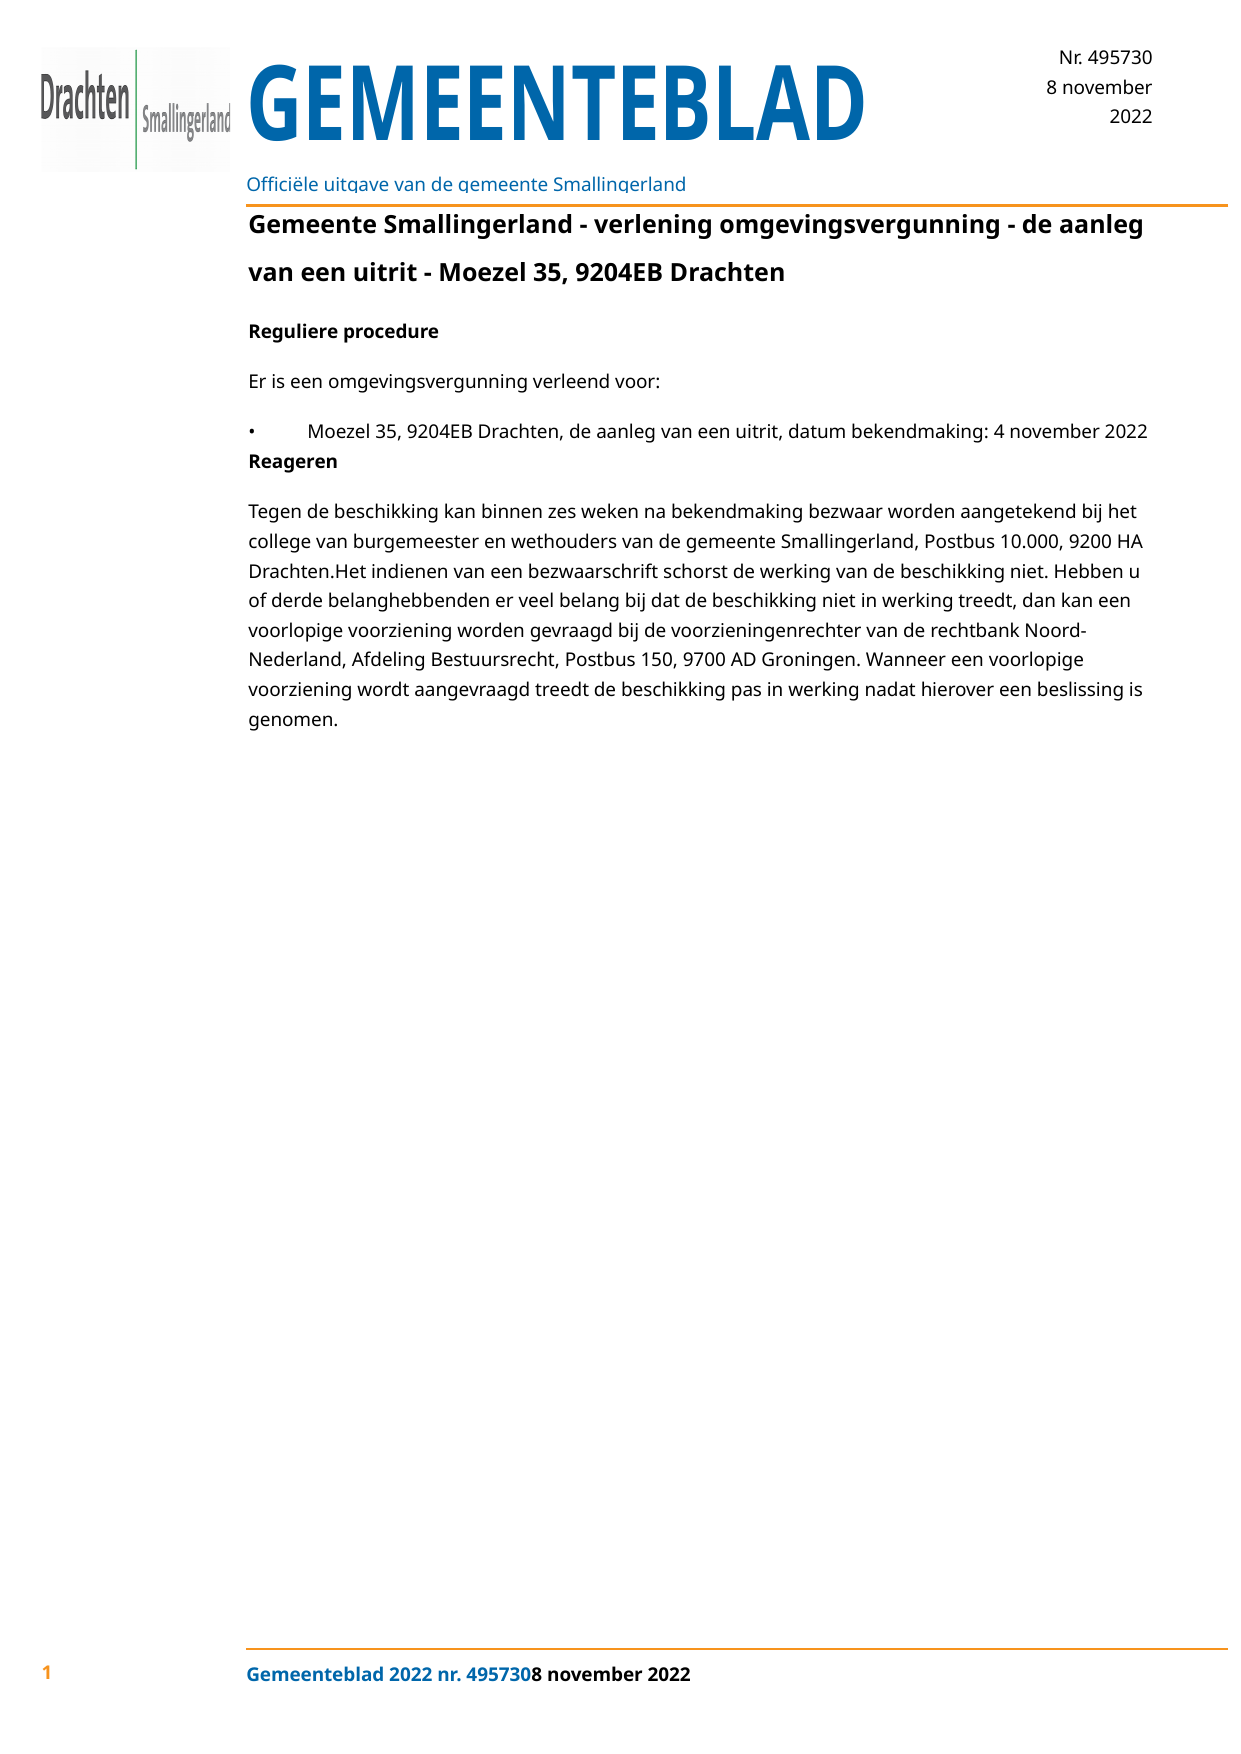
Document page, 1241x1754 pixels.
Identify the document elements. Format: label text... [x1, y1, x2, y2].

text Gemeente Smallingerland - verlening omgevingsvergunning - de aanleg van een uitrit - Moezel 35, 9204EB Drachten [248, 207, 1152, 288]
text Reguliere procedure [248, 318, 1152, 344]
text Reageren [248, 448, 1152, 474]
picture [41, 47, 231, 172]
text Tegen de beschikking kan binnen zes weken na bekendmaking bezwaar worden aangetekend bij het college van burgemeester en wethouders van de gemeente Smallingerland, Postbus 10.000, 9200 HA Drachten.Het indienen van een bezwaarschrift schorst de werking van de beschikking niet. Hebben u of derde belanghebbenden er veel belang bij dat de beschikking niet in werking treedt, dan kan een voorlopige voorziening worden gevraagd bij de voorzieningenrechter van de rechtbank Noord-Nederland, Afdeling Bestuursrecht, Postbus 150, 9700 AD Groningen. Wanneer een voorlopige voorziening wordt aangevraagd treedt de beschikking pas in werking nadat hierover een beslissing is genomen. [248, 499, 1152, 732]
list Moezel 35, 9204EB Drachten, de aanleg van een uitrit, datum bekendmaking: 4 november 2022 [248, 419, 1152, 444]
text Er is een omgevingsvergunning verleend voor: [248, 368, 1152, 394]
